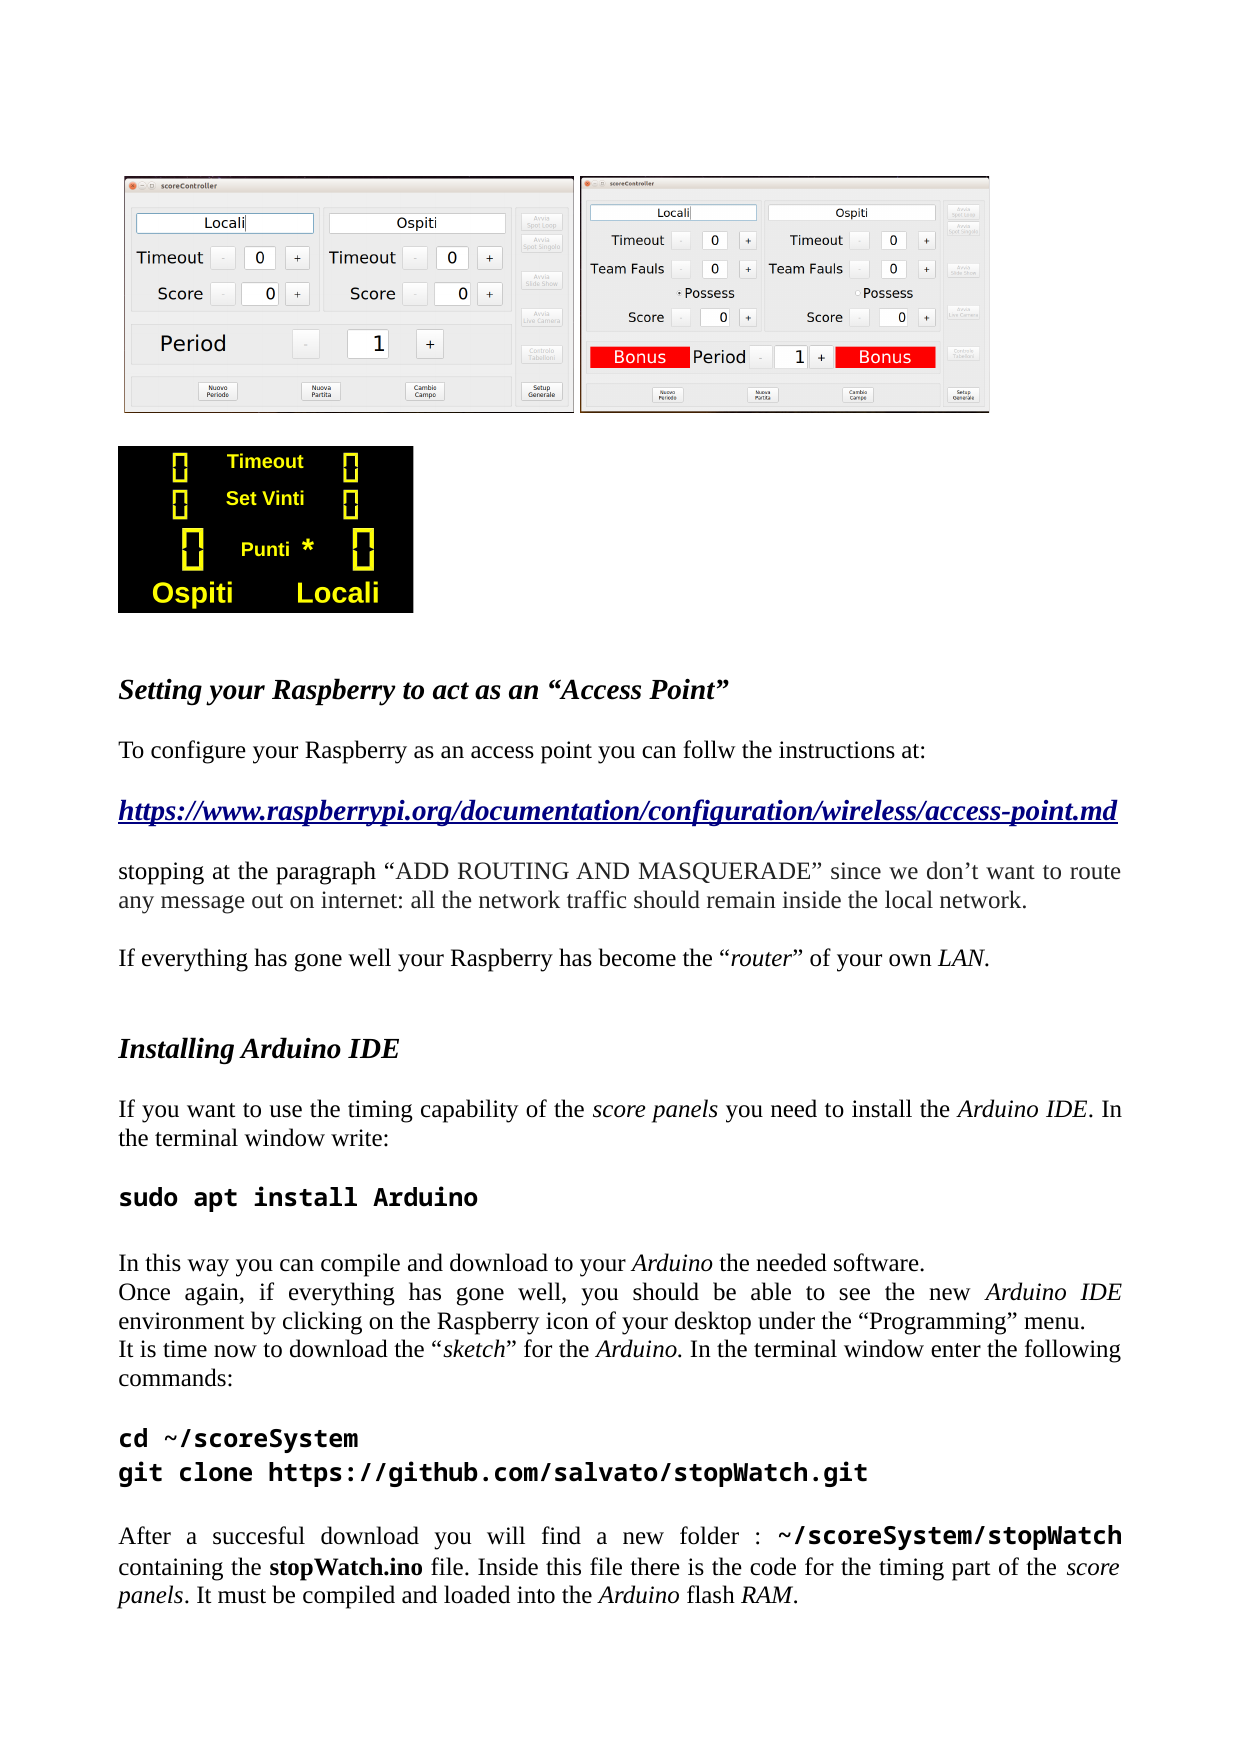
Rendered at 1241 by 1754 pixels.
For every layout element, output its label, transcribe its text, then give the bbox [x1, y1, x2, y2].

text To configure your Raspberry as an access point you can follw the instructions at: [118, 735, 1122, 763]
text It is time now to download the “sketch” for the Arduino. In the terminal window enter the following commands: [118, 1334, 1122, 1392]
picture [580, 176, 990, 413]
text If you want to use the timing capability of the score panels you need to install the Arduino IDE. In the terminal window write: [118, 1094, 1122, 1151]
text Installing Arduino IDE [118, 1031, 1122, 1064]
text If everything has gone well your Raspberry has become the “router” of your own LAN. [118, 943, 1122, 972]
text cd ~/scoreSystem [118, 1421, 1122, 1455]
picture [118, 446, 414, 613]
text Once again, if everything has gone well, you should be able to see the new Arduino IDE environment by clicking on the Raspberry icon of your desktop under the “Programming” menu. [118, 1277, 1122, 1334]
picture [124, 176, 574, 413]
text sudo apt install Arduino [118, 1180, 1122, 1214]
text https://www.raspberrypi.org/documentation/configuration/wireless/access-point.md [118, 793, 1122, 827]
text In this way you can compile and download to your Arduino the needed software. [118, 1248, 1122, 1277]
text git clone https://github.com/salvato/stopWatch.git [118, 1455, 1122, 1489]
text After a succesful download you will find a new folder : ~/scoreSystem/stopWatch containing the stopWatch.ino file. Inside this file there is the code for the timing part of the score panels. It must be compiled and loaded into the Arduino flash RAM. [118, 1518, 1122, 1609]
text Setting your Raspberry to act as an “Access Point” [118, 672, 1122, 705]
text stopping at the paragraph “ADD ROUTING AND MASQUERADE” since we don’t want to route any message out on internet: all the network traffic should remain inside the local network. [118, 856, 1122, 913]
